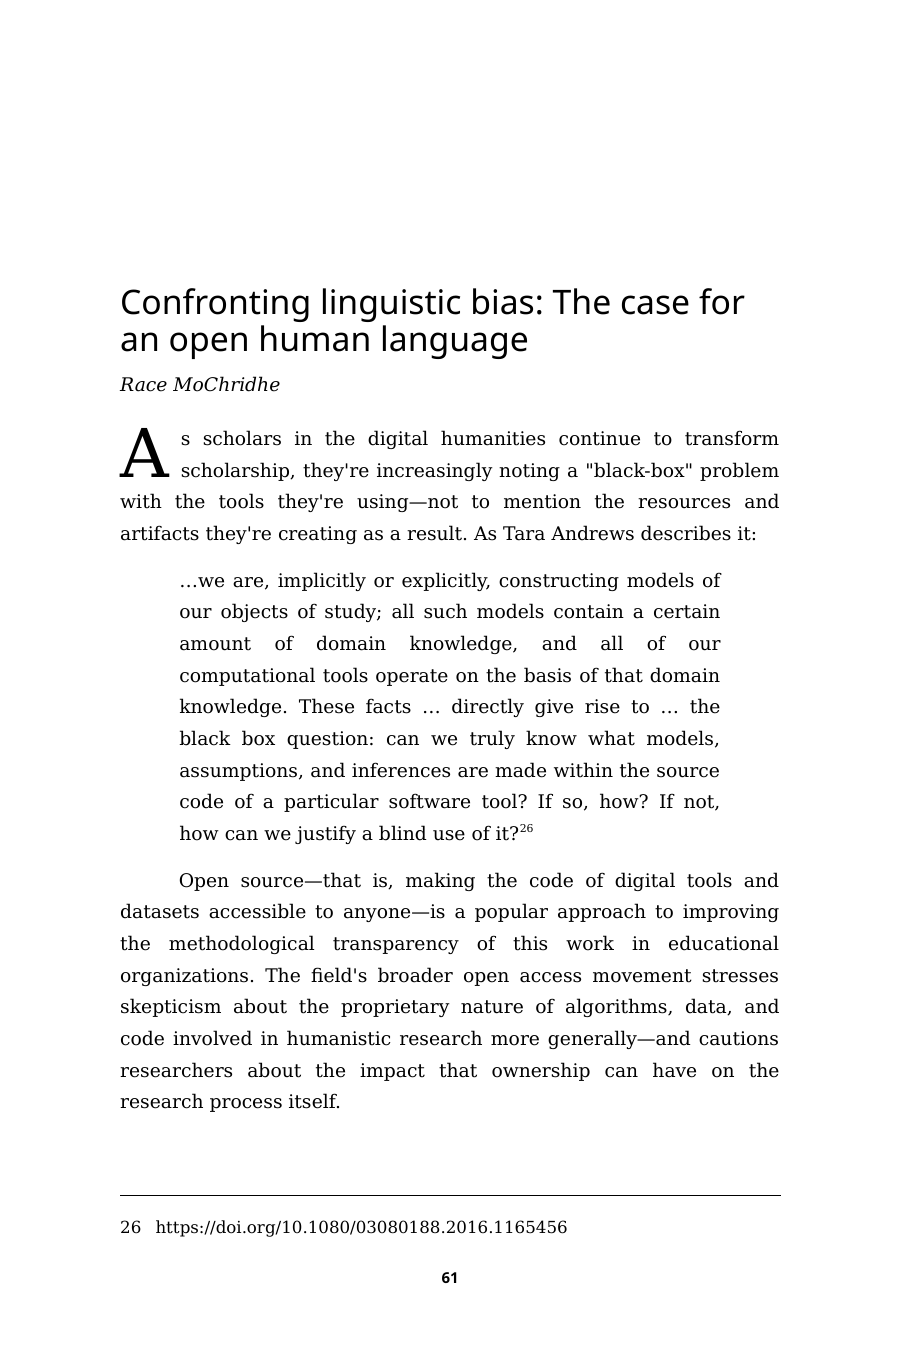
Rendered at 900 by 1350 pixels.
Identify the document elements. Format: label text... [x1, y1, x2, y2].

text …we are, implicitly or explicitly, constructing models of our objects of study; all such models contain a certain amount of domain knowledge, and all of our computational tools operate on the basis of that domain knowledge. These facts … directly give rise to … the black box question: can we truly know what models, assumptions, and inferences are made within the source code of a particular software tool? If so, how? If not, how can we justify a blind use of it? [179, 570, 721, 845]
text Race MoChridhe [120, 374, 780, 396]
text As scholars in the digital humanities continue to transform scholarship, they're increasingly noting a "black-box" problem with the tools they're using—not to mention the resources and artifacts they're creating as a result. As Tara Andrews describes it: [120, 428, 780, 545]
subtitle Confronting linguistic bias: The case for an open human language [120, 283, 780, 361]
text Open source—that is, making the code of digital tools and datasets accessible to anyone—is a popular approach to improving the methodological transparency of this work in educational organizations. The field's broader open access movement stresses skepticism about the proprietary nature of algorithms, data, and code involved in humanistic research more generally—and cautions researchers about the impact that ownership can have on the research process itself. [120, 870, 780, 1113]
text https://doi.org/10.1080/03080188.2016.1165456 [120, 1218, 780, 1237]
